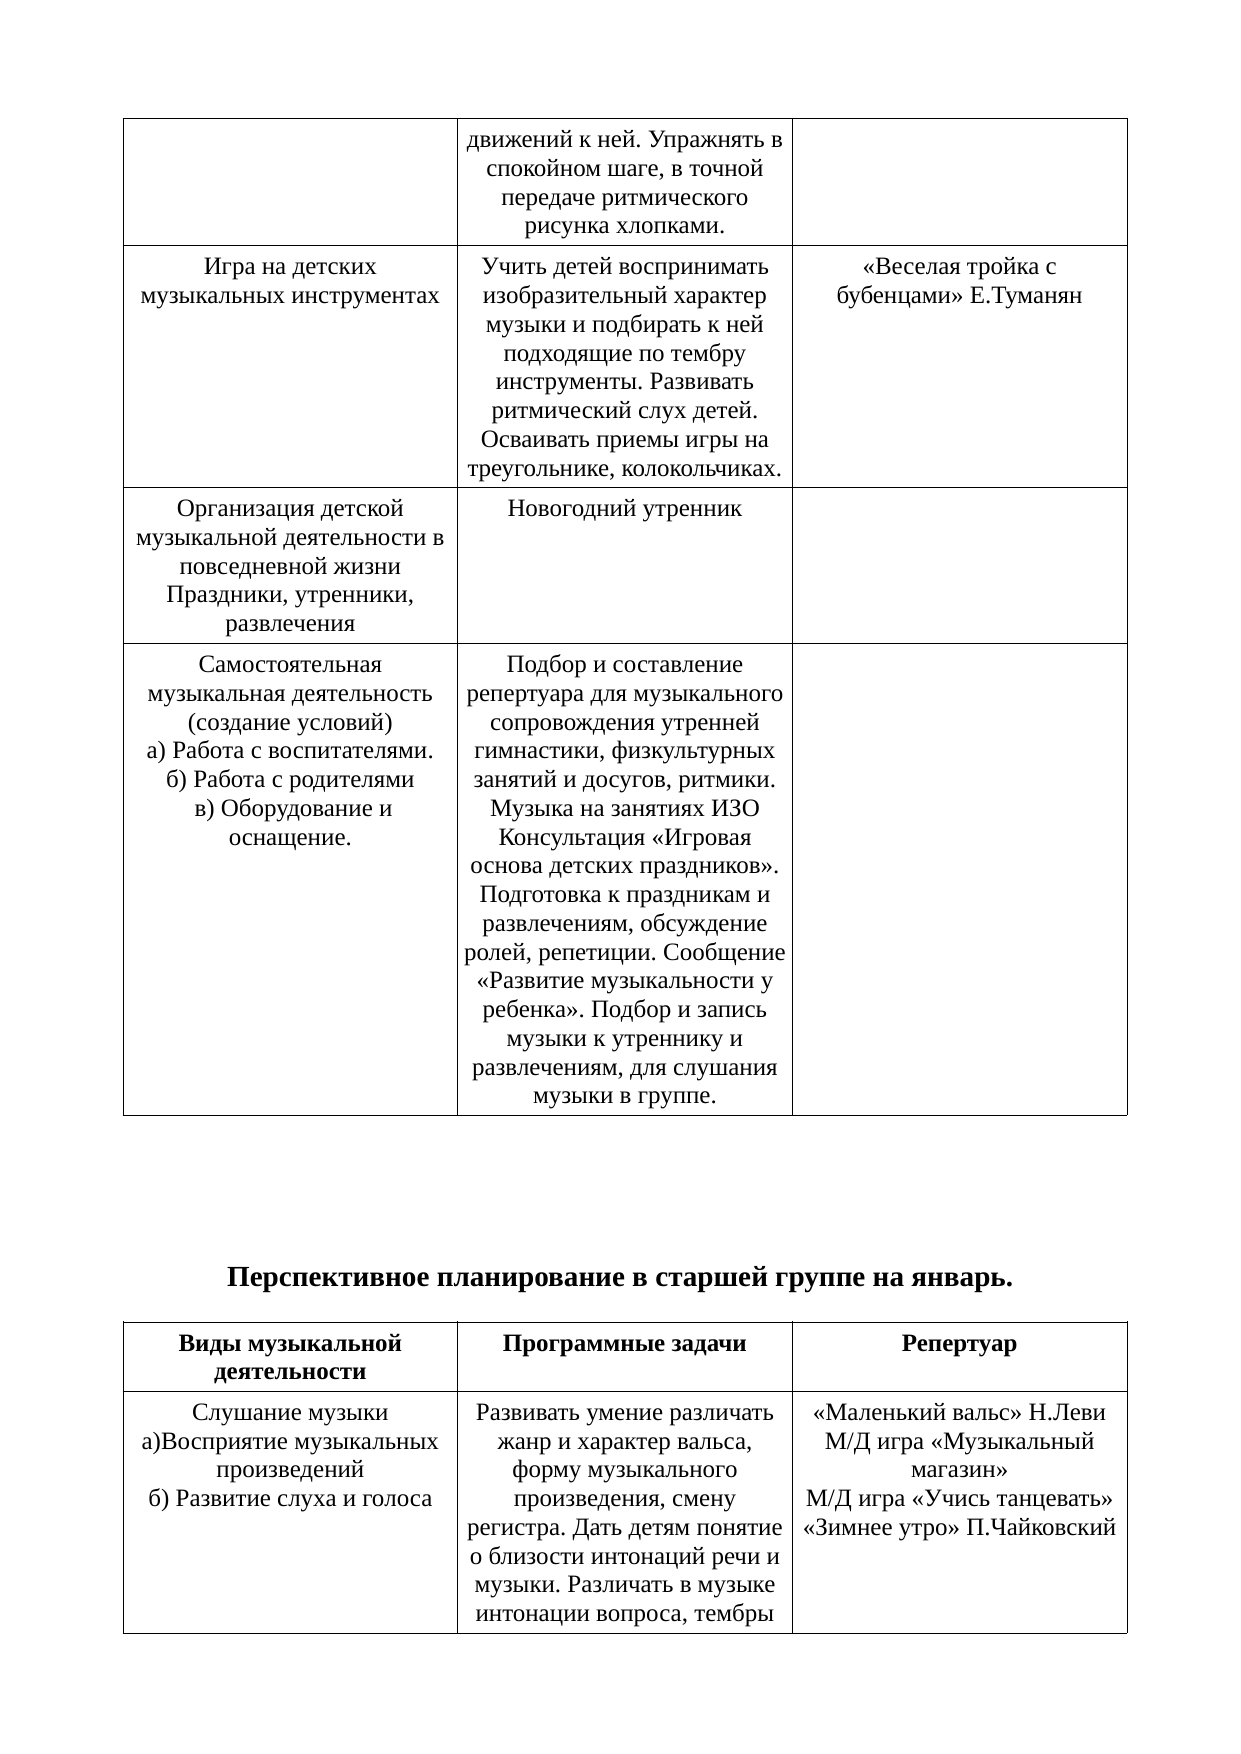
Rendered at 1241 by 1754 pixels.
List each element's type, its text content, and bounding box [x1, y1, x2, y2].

table_header Программные задачи [458, 1323, 792, 1391]
table_cell Учить детей воспринимать изобразительный характер музыки и подбирать к ней подходящие по тембру инструменты. Развивать ритмический слух детей. Осваивать приемы игры на треугольнике, колокольчиках. [458, 246, 792, 487]
table_cell Самостоятельная музыкальная деятельность (создание условий) а) Работа с воспитателями. б) Работа с родителями в) Оборудование и оснащение. [124, 644, 457, 1115]
text Перспективное планирование в старшей группе на январь. [118, 1259, 1122, 1293]
table_cell Развивать умение различать жанр и характер вальса, форму музыкального произведения, смену регистра. Дать детям понятие о близости интонаций речи и музыки. Различать в музыке интонации вопроса, тембры [458, 1392, 792, 1633]
table_cell [793, 488, 1127, 643]
table_cell Подбор и составление репертуара для музыкального сопровождения утренней гимнастики, физкультурных занятий и досугов, ритмики. Музыка на занятиях ИЗО Консультация «Игровая основа детских праздников». Подготовка к праздникам и развлечениям, обсуждение ролей, репетиции. Сообщение «Развитие музыкальности у ребенка». Подбор и запись музыки к утреннику и развлечениям, для слушания музыки в группе. [458, 644, 792, 1115]
table_cell «Веселая тройка с бубенцами» Е.Туманян [793, 246, 1127, 487]
table_cell [124, 119, 457, 245]
table_cell Игра на детских музыкальных инструментах [124, 246, 457, 487]
table_header Виды музыкальной деятельности [124, 1323, 457, 1391]
table_cell «Маленький вальс» Н.Леви М/Д игра «Музыкальный магазин» М/Д игра «Учись танцевать» «Зимнее утро» П.Чайковский [793, 1392, 1127, 1633]
table_header Репертуар [793, 1323, 1127, 1391]
table_cell Организация детской музыкальной деятельности в повседневной жизни Праздники, утренники, развлечения [124, 488, 457, 643]
table_cell [793, 644, 1127, 1115]
table_cell движений к ней. Упражнять в спокойном шаге, в точной передаче ритмического рисунка хлопками. [458, 119, 792, 245]
table_cell Слушание музыки а)Восприятие музыкальных произведений б) Развитие слуха и голоса [124, 1392, 457, 1633]
table_cell Новогодний утренник [458, 488, 792, 643]
table_cell [793, 119, 1127, 245]
